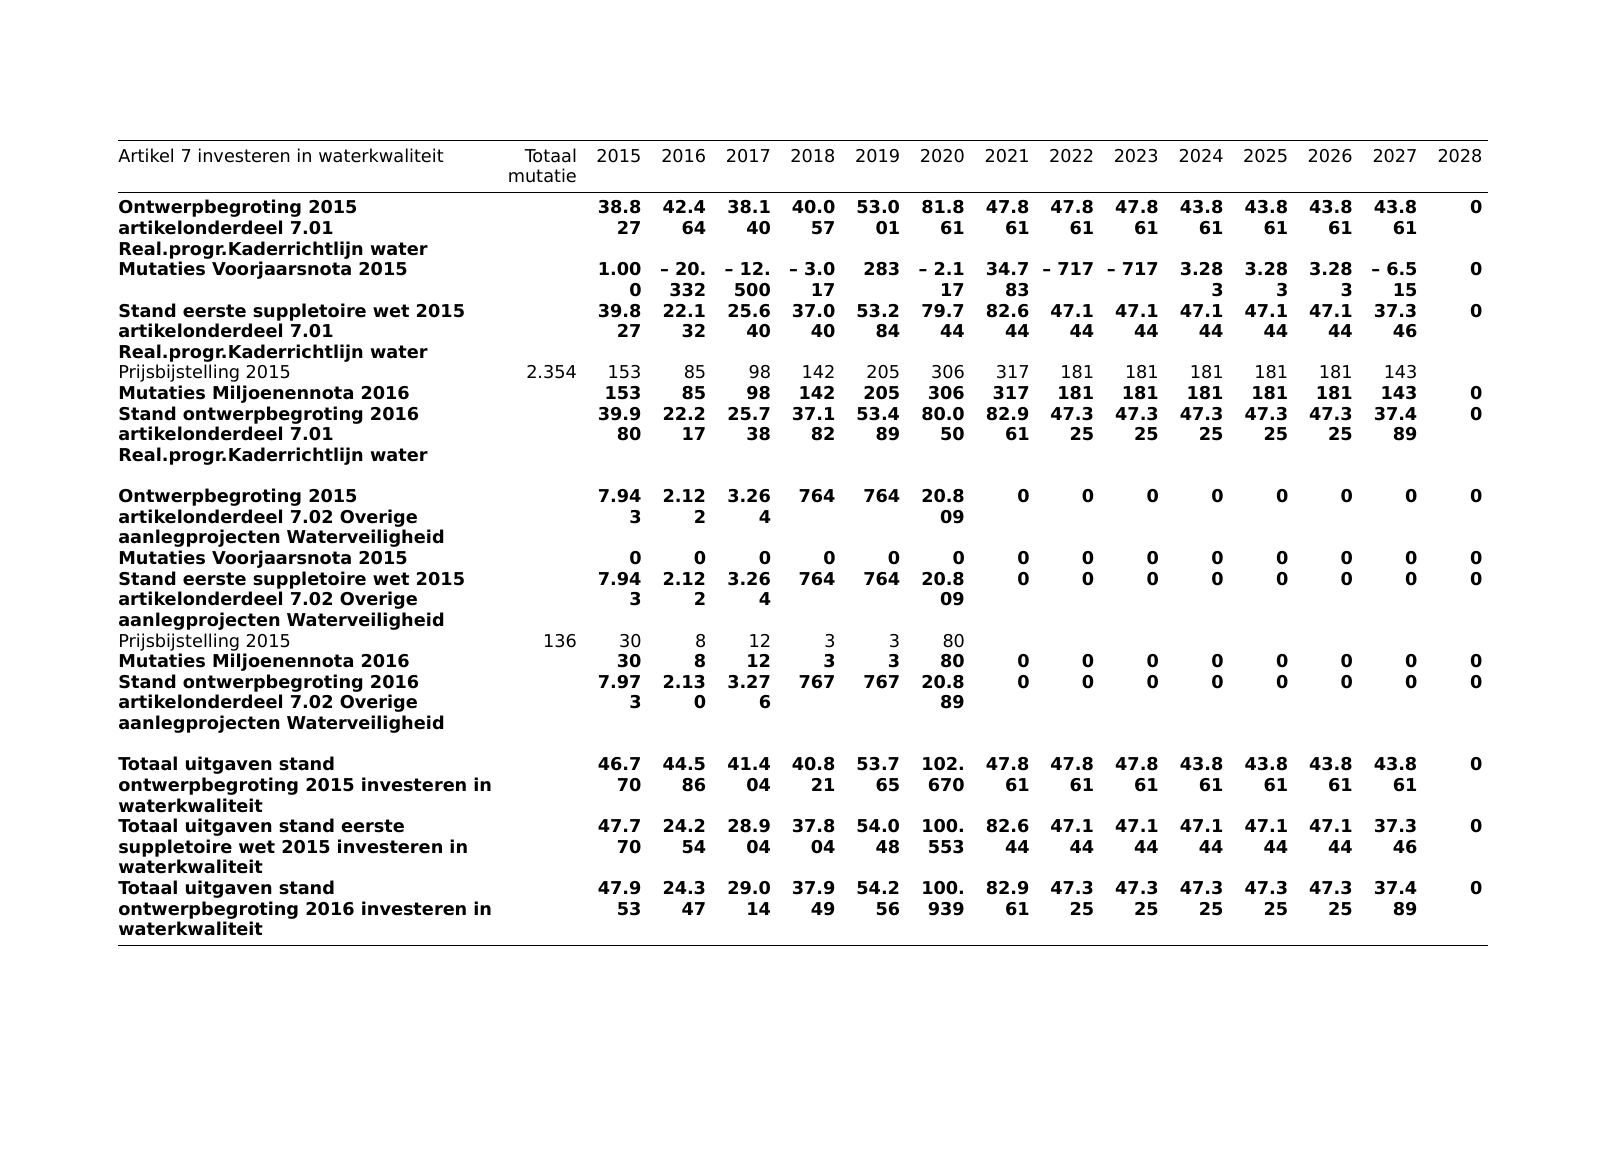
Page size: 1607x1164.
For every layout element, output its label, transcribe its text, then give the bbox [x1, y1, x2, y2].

table_cell 0 [1423, 569, 1488, 631]
table_cell [1165, 734, 1229, 754]
table_cell [1423, 466, 1488, 486]
table_cell 143 [1359, 383, 1423, 404]
table_cell – 12.500 [712, 259, 777, 301]
table_cell 205 [841, 383, 906, 404]
table_cell 47.144 [1229, 816, 1294, 878]
table_cell 0 [1100, 672, 1164, 734]
table_cell 181 [1035, 383, 1100, 404]
table_cell 0 [1294, 672, 1358, 734]
table_cell 142 [777, 363, 841, 383]
table_cell 102.670 [906, 754, 971, 816]
table_cell 37.040 [777, 301, 841, 362]
table_cell 47.144 [1165, 816, 1229, 878]
table_cell 37.346 [1359, 301, 1423, 362]
table_cell [1423, 734, 1488, 754]
table_cell – 6.515 [1359, 259, 1423, 301]
table_cell 0 [1359, 672, 1423, 734]
table_cell [494, 651, 583, 672]
table_cell 0 [1423, 816, 1488, 878]
table_cell 0 [1035, 672, 1100, 734]
table_cell Mutaties Miljoenennota 2016 [118, 651, 494, 672]
table_cell 80 [906, 631, 971, 651]
table_cell 34.783 [971, 259, 1035, 301]
table_cell – 717 [1035, 259, 1100, 301]
table_cell 98 [712, 383, 777, 404]
table_cell [647, 466, 712, 486]
table_cell 0 [1229, 486, 1294, 548]
table_cell 0 [1165, 548, 1229, 569]
table_cell 38.140 [712, 193, 777, 259]
table_cell – 2.117 [906, 259, 971, 301]
table_cell 54.048 [841, 816, 906, 878]
table_header 2026 [1294, 141, 1358, 192]
table_cell 47.144 [1100, 816, 1164, 878]
table_cell 3.264 [712, 486, 777, 548]
table_cell 283 [841, 259, 906, 301]
table_cell 0 [1423, 301, 1488, 362]
table_cell [1359, 466, 1423, 486]
table_cell [494, 569, 583, 631]
table_cell 3 [777, 631, 841, 651]
table_cell [494, 404, 583, 466]
table_cell [1423, 631, 1488, 651]
table_cell 0 [971, 548, 1035, 569]
table_cell 764 [777, 486, 841, 548]
table_cell 0 [1100, 651, 1164, 672]
table_cell 153 [583, 363, 647, 383]
table_cell 0 [1423, 548, 1488, 569]
table_cell 43.861 [1165, 193, 1229, 259]
table_cell 0 [1423, 383, 1488, 404]
table_cell [494, 672, 583, 734]
table_cell 317 [971, 383, 1035, 404]
table_cell 100.939 [906, 878, 971, 944]
table_cell 0 [1165, 672, 1229, 734]
table_cell 8 [647, 631, 712, 651]
table_cell 37.489 [1359, 878, 1423, 944]
table_cell 0 [1294, 569, 1358, 631]
table_cell 3.276 [712, 672, 777, 734]
table_cell Stand eerste suppletoire wet 2015 artikelonderdeel 7.02 Overige aanlegprojecten Waterveiligheid [118, 569, 494, 631]
table_cell 47.861 [1100, 754, 1164, 816]
table_cell 0 [647, 548, 712, 569]
table_cell 42.464 [647, 193, 712, 259]
table_cell [118, 734, 494, 754]
table_cell 47.144 [1035, 816, 1100, 878]
table_cell [1294, 466, 1358, 486]
table_cell Mutaties Voorjaarsnota 2015 [118, 259, 494, 301]
table_cell [494, 259, 583, 301]
table_cell 40.821 [777, 754, 841, 816]
table_cell [494, 754, 583, 816]
table_cell Ontwerpbegroting 2015 artikelonderdeel 7.01 Real.progr.Kaderrichtlijn water [118, 193, 494, 259]
table_cell [971, 466, 1035, 486]
table_cell [971, 631, 1035, 651]
table_cell 3 [841, 651, 906, 672]
table_cell 0 [971, 651, 1035, 672]
table_cell [494, 734, 583, 754]
table_cell 53.489 [841, 404, 906, 466]
table_cell 37.949 [777, 878, 841, 944]
table_cell 22.132 [647, 301, 712, 362]
table_cell 53.001 [841, 193, 906, 259]
table_cell 3 [777, 651, 841, 672]
table_cell [494, 486, 583, 548]
table_cell 47.325 [1294, 404, 1358, 466]
table_cell 47.325 [1229, 404, 1294, 466]
table_cell 47.325 [1035, 878, 1100, 944]
table_cell 85 [647, 383, 712, 404]
table_cell 2.122 [647, 486, 712, 548]
table_cell 47.861 [971, 754, 1035, 816]
table_cell [1100, 466, 1164, 486]
table_cell 8 [647, 651, 712, 672]
table_cell Mutaties Voorjaarsnota 2015 [118, 548, 494, 569]
table_cell 47.325 [1100, 878, 1164, 944]
table_cell 0 [1423, 754, 1488, 816]
table_cell 7.943 [583, 569, 647, 631]
table_cell [971, 734, 1035, 754]
table_cell [777, 734, 841, 754]
table_cell 0 [712, 548, 777, 569]
table_cell 47.325 [1229, 878, 1294, 944]
table_cell [494, 878, 583, 944]
table_cell 0 [1423, 486, 1488, 548]
table_header 2016 [647, 141, 712, 192]
table_cell 181 [1165, 383, 1229, 404]
table_cell 47.144 [1035, 301, 1100, 362]
table_cell 0 [1165, 651, 1229, 672]
table_header 2020 [906, 141, 971, 192]
table_cell [1229, 631, 1294, 651]
table_cell 767 [841, 672, 906, 734]
table_cell 37.804 [777, 816, 841, 878]
table_cell [1229, 466, 1294, 486]
table_cell 764 [777, 569, 841, 631]
table_cell – 20.332 [647, 259, 712, 301]
table_cell 0 [841, 548, 906, 569]
table_cell 0 [1359, 569, 1423, 631]
table_cell 25.640 [712, 301, 777, 362]
table_cell 54.256 [841, 878, 906, 944]
table_cell 41.404 [712, 754, 777, 816]
table_cell 0 [1229, 651, 1294, 672]
table_cell 0 [971, 486, 1035, 548]
table_cell [777, 466, 841, 486]
table_cell 20.809 [906, 486, 971, 548]
table_header 2021 [971, 141, 1035, 192]
table_cell 20.809 [906, 569, 971, 631]
table_cell [583, 734, 647, 754]
table_cell [494, 816, 583, 878]
table_cell 98 [712, 363, 777, 383]
table_cell 82.961 [971, 878, 1035, 944]
table_cell [1100, 631, 1164, 651]
table_cell 80.050 [906, 404, 971, 466]
table_cell 205 [841, 363, 906, 383]
table_cell 0 [1165, 569, 1229, 631]
table_cell 2.130 [647, 672, 712, 734]
table_cell [1100, 734, 1164, 754]
table_cell [494, 466, 583, 486]
table_cell 3.283 [1294, 259, 1358, 301]
table_cell 0 [1100, 569, 1164, 631]
table_cell 47.325 [1035, 404, 1100, 466]
table_cell 47.325 [1165, 404, 1229, 466]
table_cell 30 [583, 631, 647, 651]
table_cell 0 [1294, 651, 1358, 672]
table_cell 0 [906, 548, 971, 569]
table_cell [1359, 631, 1423, 651]
table_cell 3 [841, 631, 906, 651]
table_cell 12 [712, 631, 777, 651]
table_cell 100.553 [906, 816, 971, 878]
table_cell 47.144 [1294, 301, 1358, 362]
table_cell 0 [1423, 259, 1488, 301]
table_cell [494, 548, 583, 569]
table_cell 0 [1035, 486, 1100, 548]
table_cell Ontwerpbegroting 2015 artikelonderdeel 7.02 Overige aanlegprojecten Waterveiligheid [118, 486, 494, 548]
table_cell Prijsbijstelling 2015 [118, 631, 494, 651]
table_cell 181 [1229, 383, 1294, 404]
table_cell 29.014 [712, 878, 777, 944]
table_cell 0 [1229, 548, 1294, 569]
table_cell 0 [1035, 569, 1100, 631]
table_cell 0 [1423, 672, 1488, 734]
table_cell 47.325 [1100, 404, 1164, 466]
table_cell 82.961 [971, 404, 1035, 466]
table_cell 0 [1100, 486, 1164, 548]
table_header 2017 [712, 141, 777, 192]
table_cell [906, 734, 971, 754]
table_cell 0 [1423, 193, 1488, 259]
table_cell 181 [1229, 363, 1294, 383]
table_cell [494, 383, 583, 404]
table_cell 153 [583, 383, 647, 404]
table_cell 40.057 [777, 193, 841, 259]
table_cell 0 [1423, 651, 1488, 672]
table_cell [1294, 631, 1358, 651]
table_cell [583, 466, 647, 486]
table_cell 53.765 [841, 754, 906, 816]
table_cell [1035, 631, 1100, 651]
table_cell 43.861 [1229, 193, 1294, 259]
table_cell Prijsbijstelling 2015 [118, 363, 494, 383]
table_cell 47.861 [1100, 193, 1164, 259]
table_cell 0 [1359, 651, 1423, 672]
table_cell 47.144 [1294, 816, 1358, 878]
table_cell 80 [906, 651, 971, 672]
table_cell – 3.017 [777, 259, 841, 301]
table_header 2022 [1035, 141, 1100, 192]
table_cell [841, 466, 906, 486]
table_cell 43.861 [1359, 193, 1423, 259]
table_cell [841, 734, 906, 754]
table_cell 85 [647, 363, 712, 383]
table_cell 0 [583, 548, 647, 569]
table_cell 82.644 [971, 301, 1035, 362]
table_cell 37.346 [1359, 816, 1423, 878]
table_cell 317 [971, 363, 1035, 383]
table_cell – 717 [1100, 259, 1164, 301]
table_header 2018 [777, 141, 841, 192]
table_cell 46.770 [583, 754, 647, 816]
table_cell 181 [1165, 363, 1229, 383]
table_cell 136 [494, 631, 583, 651]
table_cell 47.953 [583, 878, 647, 944]
table_header Totaal mutatie [494, 141, 583, 192]
table_header 2025 [1229, 141, 1294, 192]
table_cell 0 [1035, 548, 1100, 569]
table_cell [712, 734, 777, 754]
table_cell 82.644 [971, 816, 1035, 878]
table_cell [494, 301, 583, 362]
table_cell 22.217 [647, 404, 712, 466]
table_cell 44.586 [647, 754, 712, 816]
table_cell 3.283 [1229, 259, 1294, 301]
table_cell 47.861 [971, 193, 1035, 259]
table_cell 38.827 [583, 193, 647, 259]
table_cell 24.347 [647, 878, 712, 944]
table_cell 37.182 [777, 404, 841, 466]
table_cell 3.283 [1165, 259, 1229, 301]
table_cell 47.325 [1294, 878, 1358, 944]
table_cell [1035, 466, 1100, 486]
table_cell 1.000 [583, 259, 647, 301]
table_cell 47.861 [1035, 193, 1100, 259]
table_header 2019 [841, 141, 906, 192]
table_header 2023 [1100, 141, 1164, 192]
table_cell 7.973 [583, 672, 647, 734]
table_cell 142 [777, 383, 841, 404]
table_cell [494, 193, 583, 259]
table_cell 0 [1423, 404, 1488, 466]
table_cell 47.325 [1165, 878, 1229, 944]
table_cell [906, 466, 971, 486]
table_header 2015 [583, 141, 647, 192]
table_cell [1229, 734, 1294, 754]
table_cell 181 [1294, 383, 1358, 404]
table_cell 28.904 [712, 816, 777, 878]
table_cell 181 [1294, 363, 1358, 383]
table_cell 12 [712, 651, 777, 672]
table_cell 2.122 [647, 569, 712, 631]
table_cell 0 [1359, 548, 1423, 569]
table_cell [1294, 734, 1358, 754]
table_cell Stand ontwerpbegroting 2016 artikelonderdeel 7.01 Real.progr.Kaderrichtlijn water [118, 404, 494, 466]
table_cell 306 [906, 363, 971, 383]
table_cell [1165, 466, 1229, 486]
table_cell 0 [1165, 486, 1229, 548]
table_cell Totaal uitgaven stand ontwerpbegroting 2015 investeren in waterkwaliteit [118, 754, 494, 816]
table_cell Stand eerste suppletoire wet 2015 artikelonderdeel 7.01 Real.progr.Kaderrichtlijn water [118, 301, 494, 362]
table_cell [1423, 363, 1488, 383]
table_cell 79.744 [906, 301, 971, 362]
table_cell [712, 466, 777, 486]
table_cell 43.861 [1165, 754, 1229, 816]
table_cell 0 [1229, 569, 1294, 631]
table_header 2027 [1359, 141, 1423, 192]
table_cell [647, 734, 712, 754]
table_cell 81.861 [906, 193, 971, 259]
table_cell 0 [971, 569, 1035, 631]
table_cell 30 [583, 651, 647, 672]
table_cell 143 [1359, 363, 1423, 383]
table_cell 39.827 [583, 301, 647, 362]
table_cell 0 [1359, 486, 1423, 548]
table_cell 767 [777, 672, 841, 734]
table_cell 47.861 [1035, 754, 1100, 816]
table_cell 43.861 [1294, 754, 1358, 816]
table_cell Stand ontwerpbegroting 2016 artikelonderdeel 7.02 Overige aanlegprojecten Waterveiligheid [118, 672, 494, 734]
table_cell 306 [906, 383, 971, 404]
table_cell Totaal uitgaven stand eerste suppletoire wet 2015 investeren in waterkwaliteit [118, 816, 494, 878]
table_cell [1165, 631, 1229, 651]
table_header 2024 [1165, 141, 1229, 192]
table_cell 0 [1100, 548, 1164, 569]
table_cell 25.738 [712, 404, 777, 466]
table_cell 0 [1229, 672, 1294, 734]
table_cell 43.861 [1294, 193, 1358, 259]
table_cell 53.284 [841, 301, 906, 362]
table_cell 43.861 [1359, 754, 1423, 816]
table_cell 39.980 [583, 404, 647, 466]
table_cell 24.254 [647, 816, 712, 878]
table_cell 181 [1035, 363, 1100, 383]
table_cell 0 [1035, 651, 1100, 672]
table_cell 37.489 [1359, 404, 1423, 466]
table_cell 0 [971, 672, 1035, 734]
table_header 2028 [1423, 141, 1488, 192]
table_cell Totaal uitgaven stand ontwerpbegroting 2016 investeren in waterkwaliteit [118, 878, 494, 944]
table_cell 764 [841, 486, 906, 548]
table_cell [1359, 734, 1423, 754]
table_cell 2.354 [494, 363, 583, 383]
table_cell 0 [777, 548, 841, 569]
table_header Artikel 7 investeren in waterkwaliteit [118, 141, 494, 192]
table_cell Mutaties Miljoenennota 2016 [118, 383, 494, 404]
table_cell 47.144 [1100, 301, 1164, 362]
table_cell 181 [1100, 363, 1164, 383]
table_cell 43.861 [1229, 754, 1294, 816]
table_cell 47.144 [1165, 301, 1229, 362]
table_cell 3.264 [712, 569, 777, 631]
table_cell 47.144 [1229, 301, 1294, 362]
table_cell 181 [1100, 383, 1164, 404]
table_cell [118, 466, 494, 486]
table_cell 0 [1294, 486, 1358, 548]
table_cell 0 [1294, 548, 1358, 569]
table_cell 764 [841, 569, 906, 631]
table_cell [1035, 734, 1100, 754]
table_cell 0 [1423, 878, 1488, 944]
table_cell 7.943 [583, 486, 647, 548]
table_cell 20.889 [906, 672, 971, 734]
table_cell 47.770 [583, 816, 647, 878]
